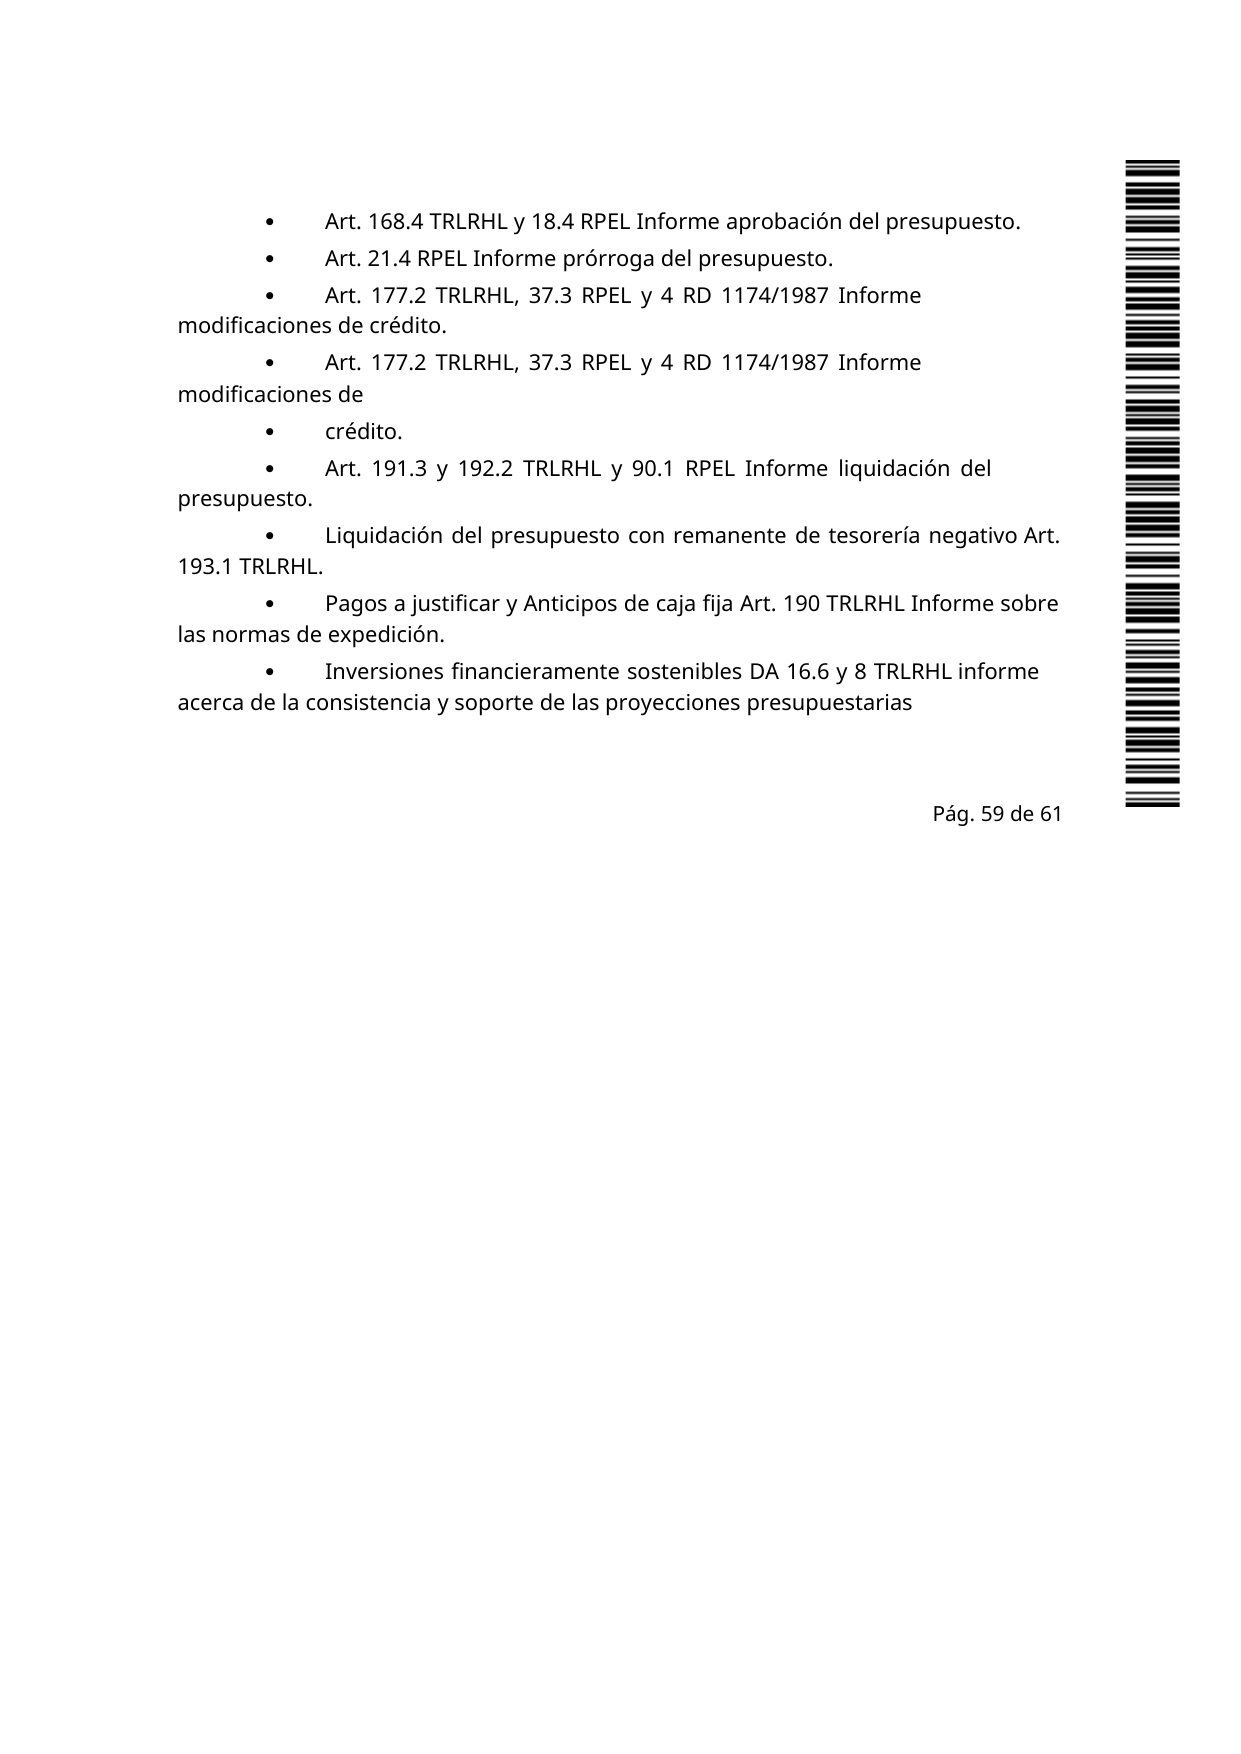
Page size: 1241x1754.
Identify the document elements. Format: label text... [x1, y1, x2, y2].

list Art. 21.4 RPEL Informe prórroga del presupuesto. [266, 243, 1125, 273]
list Art. 168.4 TRLRHL y 18.4 RPEL Informe aprobación del presupuesto. [177, 206, 1063, 236]
list Art. 177.2 TRLRHL, 37.3 RPEL y 4 RD 1174/1987 Informe modificaciones de crédito. [177, 280, 1063, 340]
picture [1125, 160, 1180, 807]
list Art. 191.3 y 192.2 TRLRHL y 90.1 RPEL Informe liquidación del presupuesto. [177, 452, 1063, 513]
list [1180, 416, 1192, 445]
list Pagos a justificar y Anticipos de caja fija Art. 190 TRLRHL Informe sobre las normas de expedición. [177, 588, 1062, 649]
list Art. 177.2 TRLRHL, 37.3 RPEL y 4 RD 1174/1987 Informe modificaciones de [177, 347, 1063, 408]
list Inversiones financieramente sostenibles DA 16.6 y 8 TRLRHL informe acerca de la consistencia y soporte de las proyecciones presupuestarias [177, 656, 1062, 717]
text Pág. 59 de 61 [160, 799, 1063, 828]
list crédito. [266, 416, 1125, 445]
list Liquidación del presupuesto con remanente de tesorería negativo Art. 193.1 TRLRHL. [177, 520, 1062, 581]
